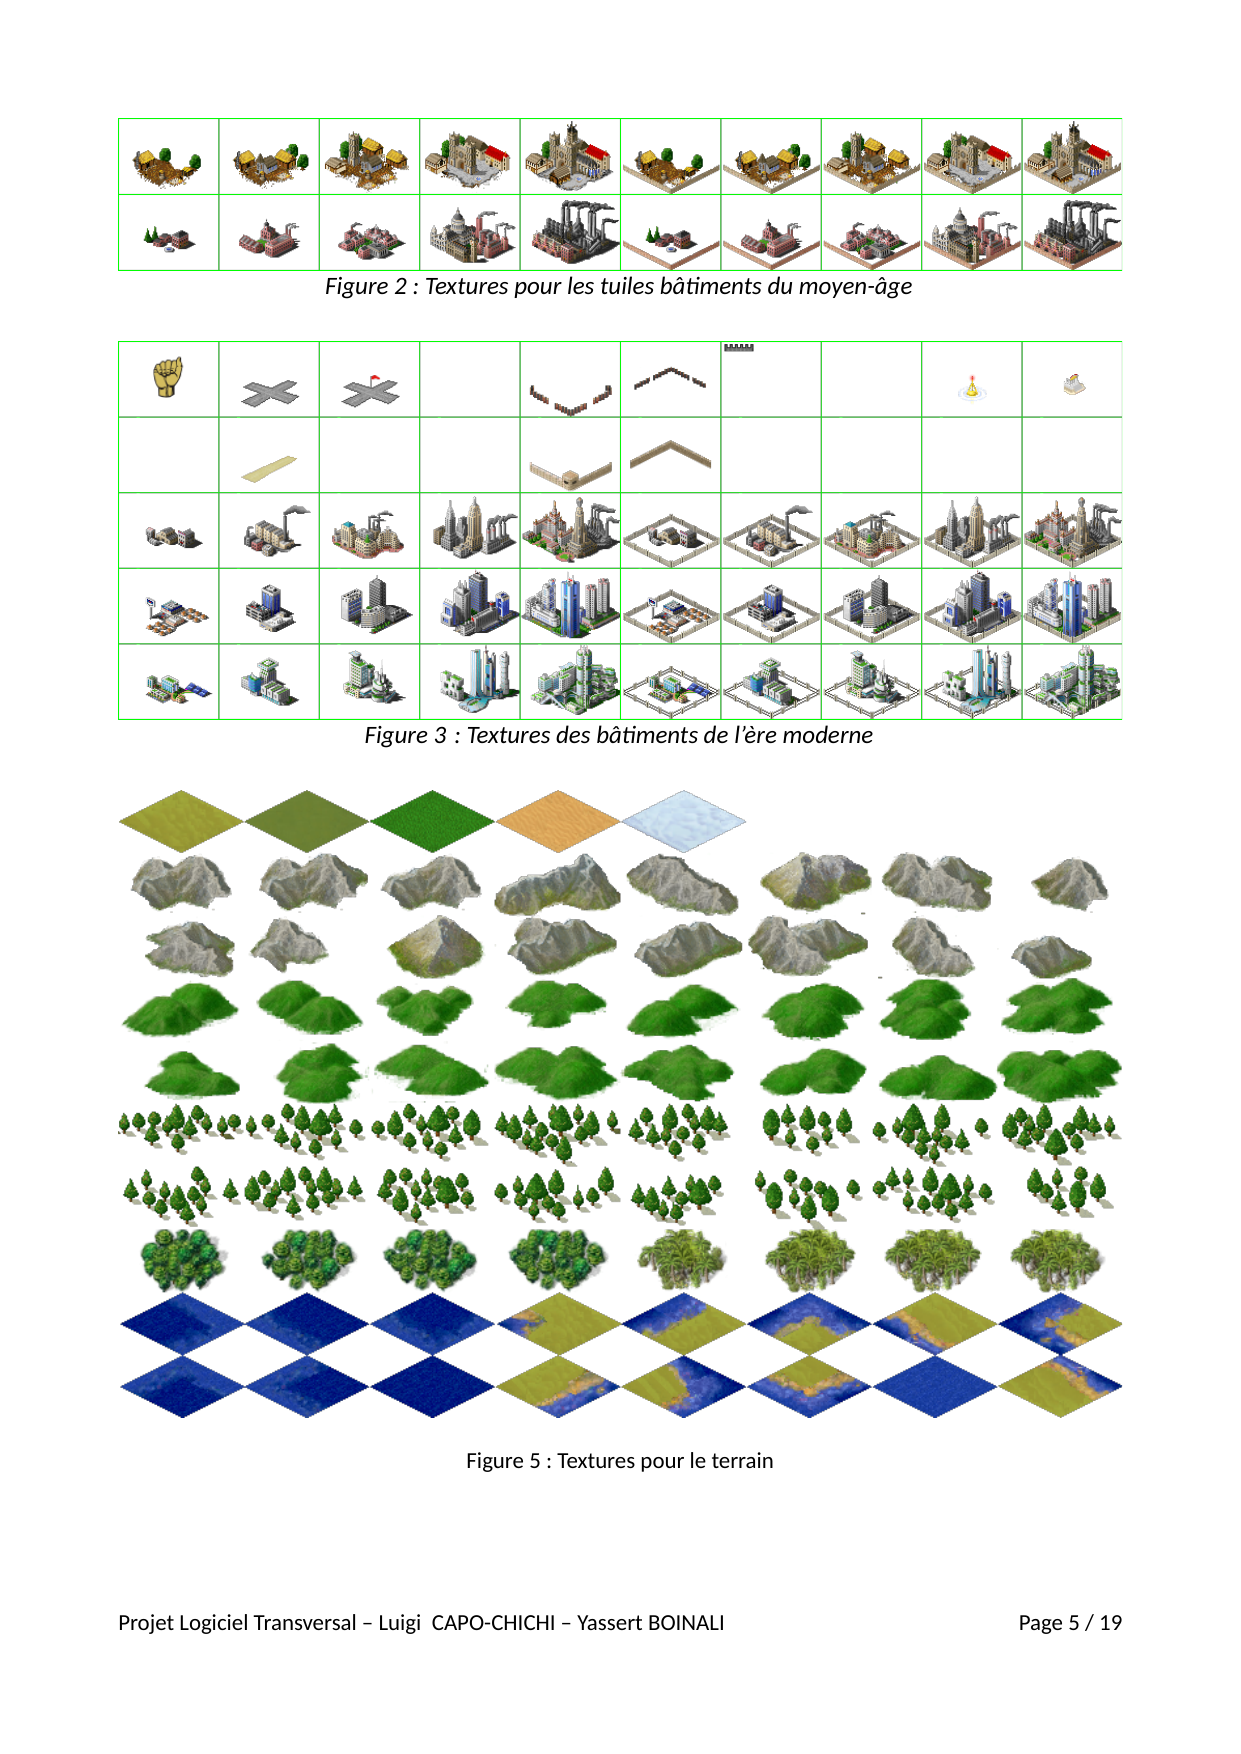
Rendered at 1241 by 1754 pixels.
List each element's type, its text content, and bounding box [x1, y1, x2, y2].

picture [118, 790, 1123, 1418]
picture [118, 118, 1123, 271]
text Figure 3 : Textures des bâtiments de l’ère moderne [118, 720, 1122, 750]
text Figure 2 : Textures pour les tuiles bâtiments du moyen-âge [118, 271, 1122, 301]
picture [118, 341, 1123, 720]
text Figure 5 : Textures pour le terrain [118, 1446, 1122, 1474]
